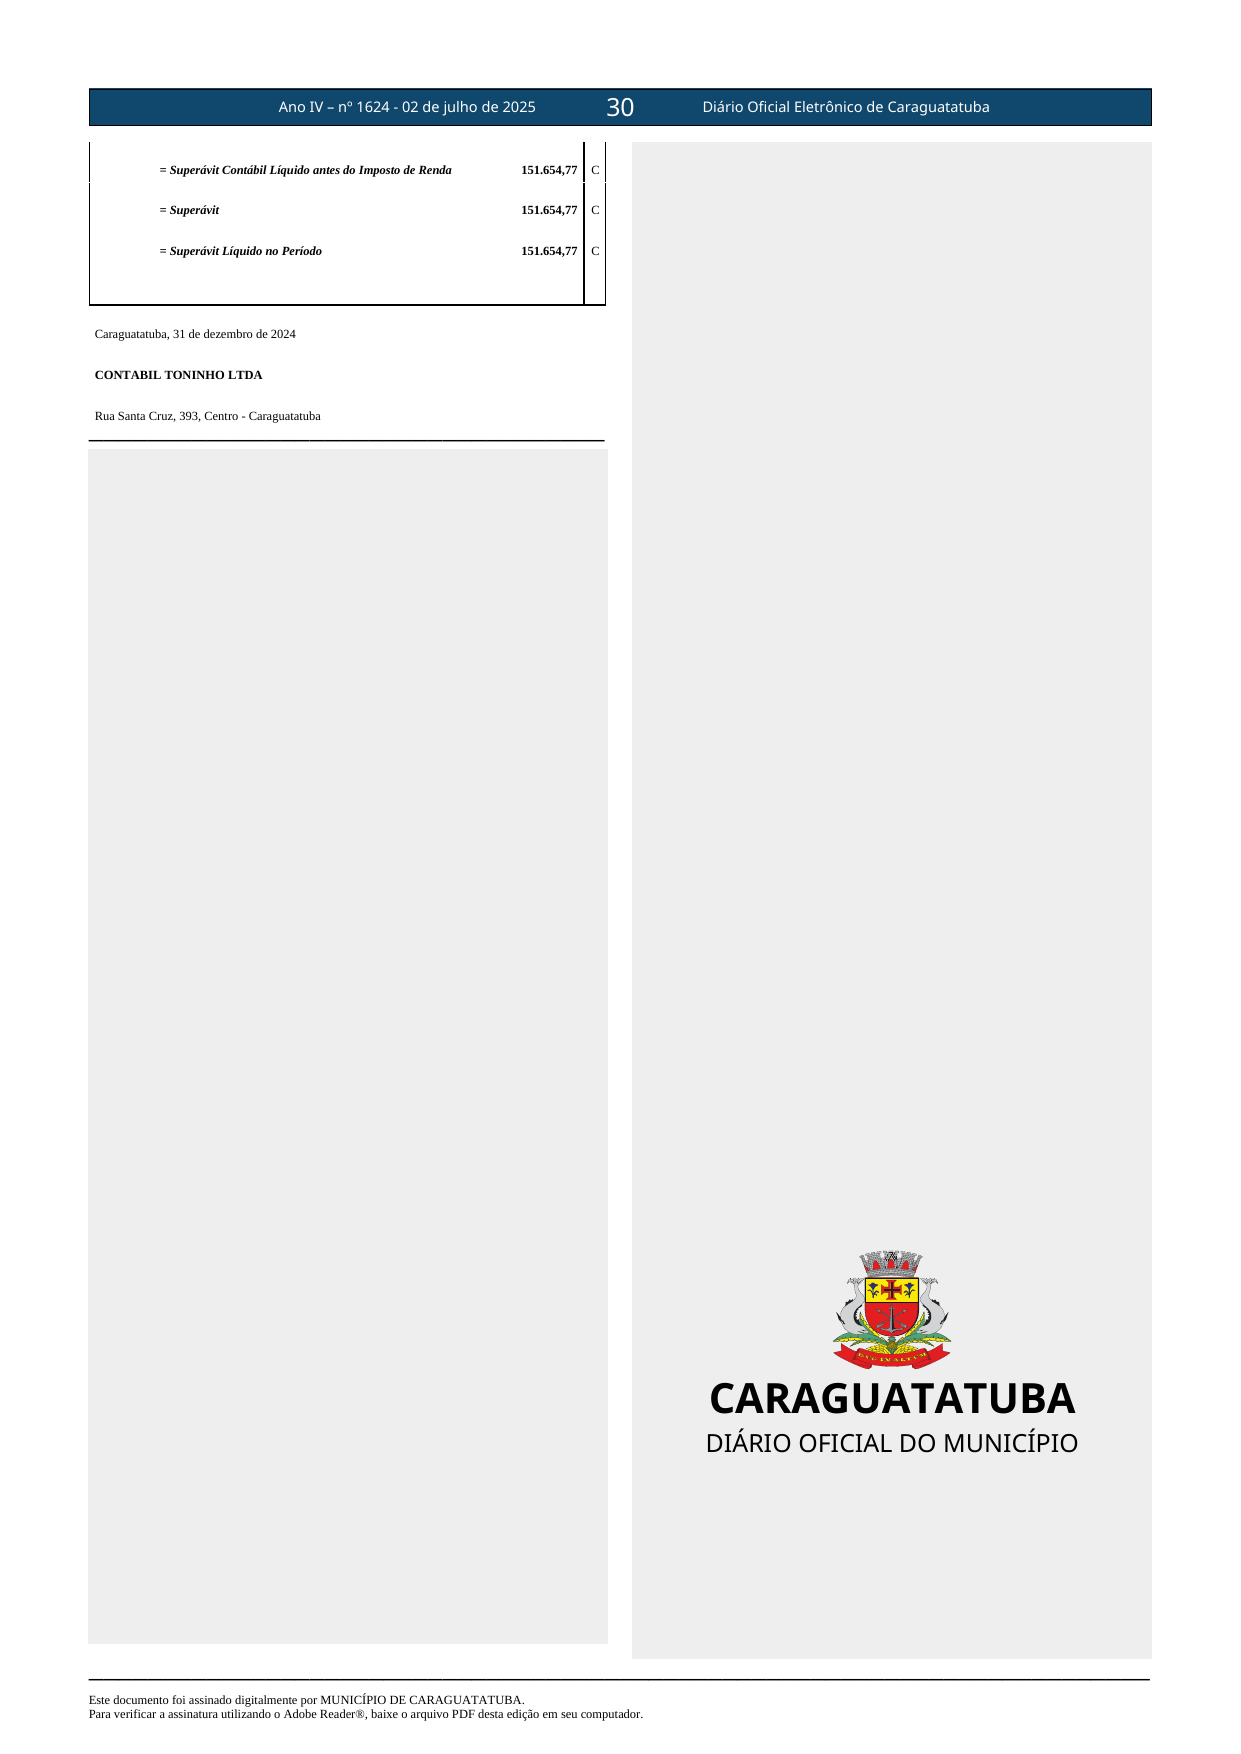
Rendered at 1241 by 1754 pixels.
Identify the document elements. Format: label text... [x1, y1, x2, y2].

table_cell [416, 264, 467, 304]
table_cell = Superávit Líquido no Período [150, 223, 416, 264]
text ─────────────────────────────────── [88, 428, 608, 449]
table_cell 151.654,77 [467, 142, 583, 182]
text CARAGUATATUBA [632, 1369, 1152, 1426]
table_cell [467, 306, 584, 347]
table_cell [584, 388, 606, 428]
table_cell = Superávit Contábil Líquido antes do Imposto de Renda [150, 142, 467, 182]
table_cell [467, 264, 583, 304]
table_cell [90, 223, 150, 264]
table_cell C [585, 142, 605, 182]
table_cell [584, 306, 606, 347]
table_cell [585, 264, 605, 304]
table_cell [416, 388, 467, 428]
table_cell Caraguatatuba, 31 de dezembro de 2024 [89, 306, 416, 347]
table_cell [90, 142, 150, 182]
table_cell [150, 264, 416, 304]
table_cell [416, 347, 467, 388]
text DIÁRIO OFICIAL DO MUNICÍPIO [632, 1426, 1152, 1460]
table_cell [90, 264, 150, 304]
table_cell C [585, 223, 605, 264]
table_cell 151.654,77 [467, 223, 583, 264]
table_cell Rua Santa Cruz, 393, Centro - Caraguatatuba [89, 388, 416, 428]
table_cell [584, 347, 606, 388]
table_cell [467, 388, 584, 428]
table_cell = Superávit [150, 183, 416, 223]
table_cell [416, 223, 467, 264]
table_cell C [585, 183, 605, 223]
table_cell [467, 347, 584, 388]
table_cell [416, 183, 467, 223]
table_cell [416, 306, 467, 347]
table_cell [90, 183, 150, 223]
table_cell CONTABIL TONINHO LTDA [89, 347, 416, 388]
table_cell 151.654,77 [467, 183, 583, 223]
